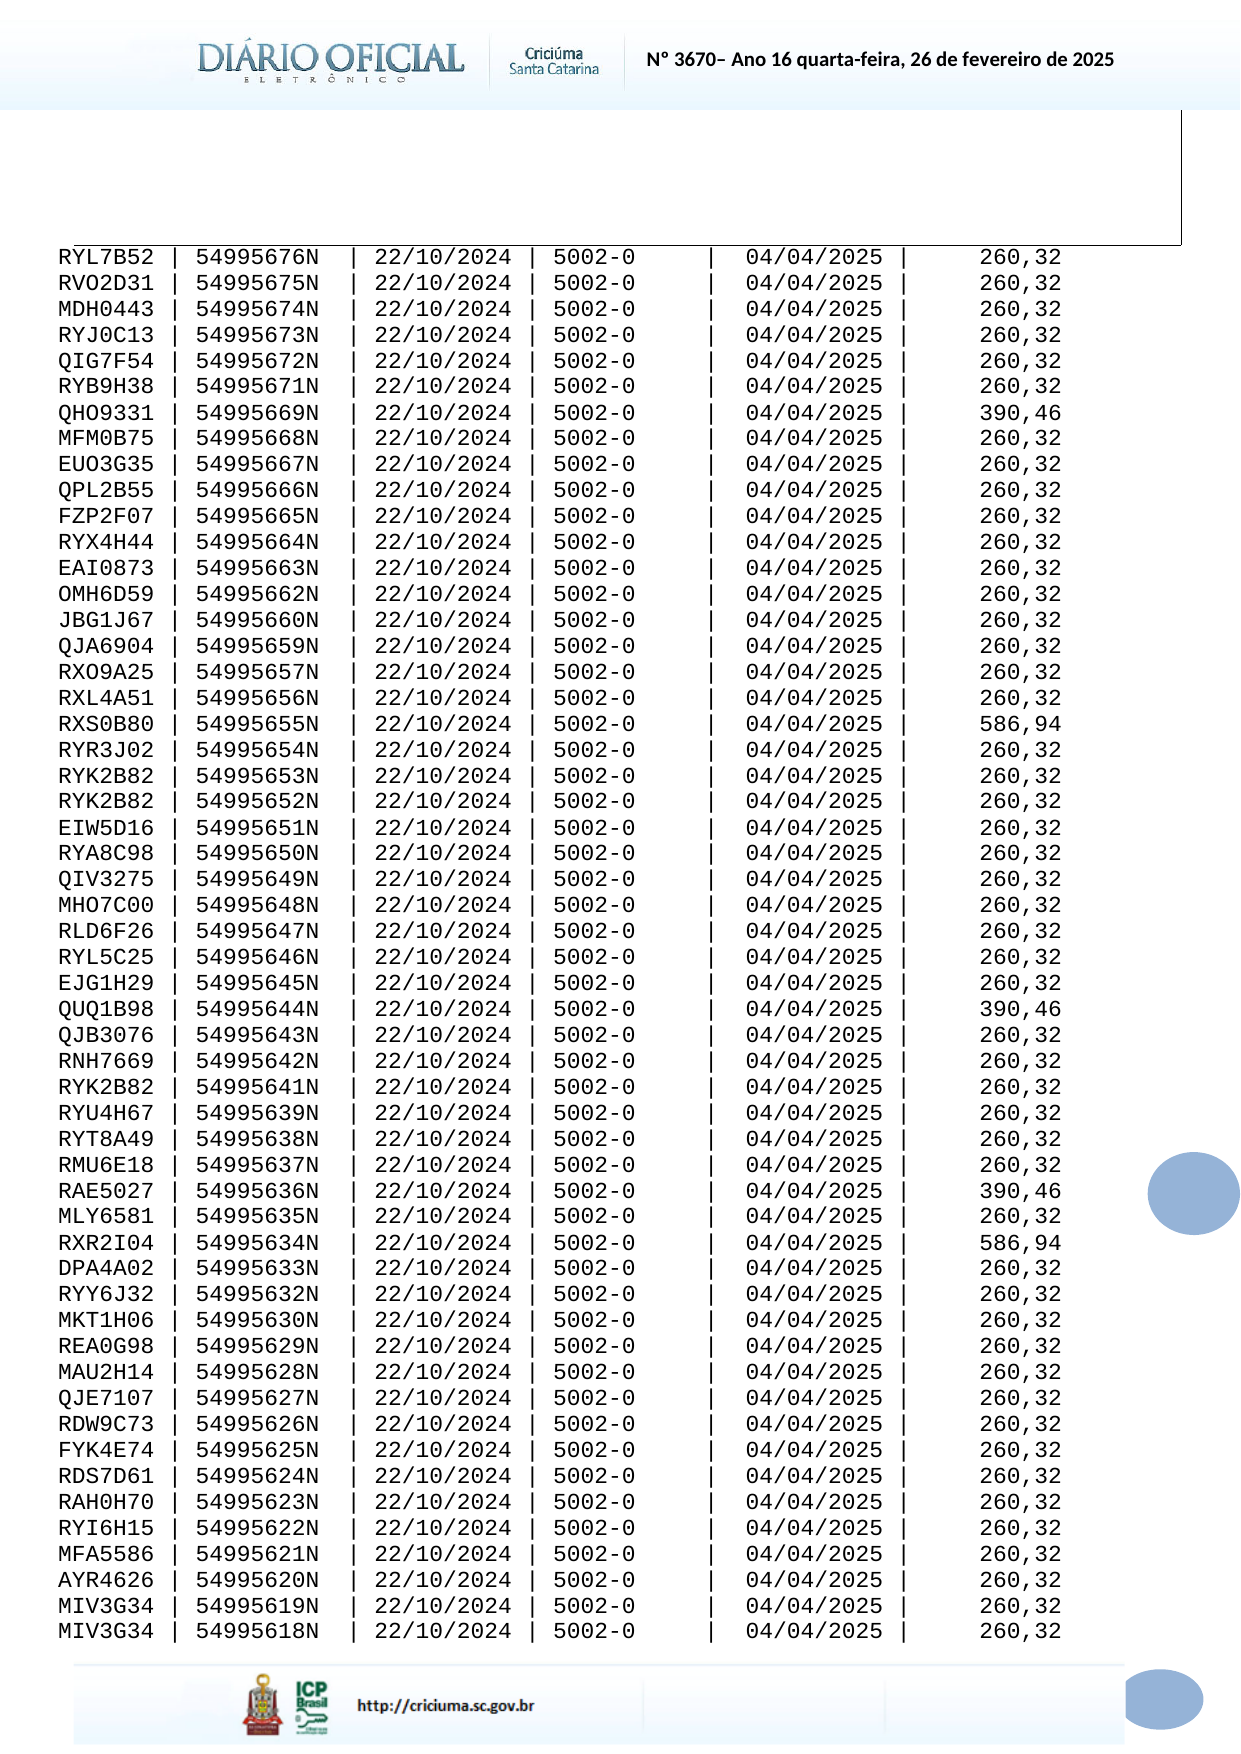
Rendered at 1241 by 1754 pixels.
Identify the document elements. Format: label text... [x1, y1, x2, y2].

text RXO9A25 | 54995657N | 22/10/2024 | 5002-0 | 04/04/2025 | 260,32 [44, 660, 1181, 686]
text RYL5C25 | 54995646N | 22/10/2024 | 5002-0 | 04/04/2025 | 260,32 [44, 946, 1181, 971]
text MIV3G34 | 54995619N | 22/10/2024 | 5002-0 | 04/04/2025 | 260,32 [44, 1594, 1181, 1620]
text EJG1H29 | 54995645N | 22/10/2024 | 5002-0 | 04/04/2025 | 260,32 [44, 971, 1181, 997]
text RLD6F26 | 54995647N | 22/10/2024 | 5002-0 | 04/04/2025 | 260,32 [44, 919, 1181, 946]
text RYK2B82 | 54995652N | 22/10/2024 | 5002-0 | 04/04/2025 | 260,32 [44, 790, 1181, 816]
text RYY6J32 | 54995632N | 22/10/2024 | 5002-0 | 04/04/2025 | 260,32 [44, 1283, 1181, 1309]
text QIG7F54 | 54995672N | 22/10/2024 | 5002-0 | 04/04/2025 | 260,32 [44, 349, 1181, 375]
text MKT1H06 | 54995630N | 22/10/2024 | 5002-0 | 04/04/2025 | 260,32 [44, 1309, 1181, 1334]
text RXS0B80 | 54995655N | 22/10/2024 | 5002-0 | 04/04/2025 | 586,94 [44, 712, 1181, 738]
text QJA6904 | 54995659N | 22/10/2024 | 5002-0 | 04/04/2025 | 260,32 [44, 634, 1181, 660]
text EUO3G35 | 54995667N | 22/10/2024 | 5002-0 | 04/04/2025 | 260,32 [44, 453, 1181, 479]
text RYK2B82 | 54995653N | 22/10/2024 | 5002-0 | 04/04/2025 | 260,32 [44, 764, 1181, 790]
text RDS7D61 | 54995624N | 22/10/2024 | 5002-0 | 04/04/2025 | 260,32 [44, 1464, 1181, 1490]
text QIV3275 | 54995649N | 22/10/2024 | 5002-0 | 04/04/2025 | 260,32 [44, 868, 1181, 894]
text MLY6581 | 54995635N | 22/10/2024 | 5002-0 | 04/04/2025 | 260,32 [44, 1205, 1171, 1231]
text RVO2D31 | 54995675N | 22/10/2024 | 5002-0 | 04/04/2025 | 260,32 [44, 271, 1181, 297]
text QPL2B55 | 54995666N | 22/10/2024 | 5002-0 | 04/04/2025 | 260,32 [44, 479, 1181, 504]
text RAE5027 | 54995636N | 22/10/2024 | 5002-0 | 04/04/2025 | 390,46 [44, 1179, 1150, 1205]
text RYU4H67 | 54995639N | 22/10/2024 | 5002-0 | 04/04/2025 | 260,32 [44, 1101, 1181, 1127]
text FYK4E74 | 54995625N | 22/10/2024 | 5002-0 | 04/04/2025 | 260,32 [44, 1438, 1181, 1464]
text RYK2B82 | 54995641N | 22/10/2024 | 5002-0 | 04/04/2025 | 260,32 [44, 1075, 1181, 1101]
text RNH7669 | 54995642N | 22/10/2024 | 5002-0 | 04/04/2025 | 260,32 [44, 1049, 1181, 1075]
text MFA5586 | 54995621N | 22/10/2024 | 5002-0 | 04/04/2025 | 260,32 [44, 1542, 1181, 1568]
text RYT8A49 | 54995638N | 22/10/2024 | 5002-0 | 04/04/2025 | 260,32 [44, 1127, 1181, 1153]
text MAU2H14 | 54995628N | 22/10/2024 | 5002-0 | 04/04/2025 | 260,32 [44, 1361, 1181, 1386]
text RXL4A51 | 54995656N | 22/10/2024 | 5002-0 | 04/04/2025 | 260,32 [44, 686, 1181, 712]
text REA0G98 | 54995629N | 22/10/2024 | 5002-0 | 04/04/2025 | 260,32 [44, 1334, 1181, 1361]
text RYA8C98 | 54995650N | 22/10/2024 | 5002-0 | 04/04/2025 | 260,32 [44, 842, 1181, 868]
text RYX4H44 | 54995664N | 22/10/2024 | 5002-0 | 04/04/2025 | 260,32 [44, 531, 1181, 556]
text RAH0H70 | 54995623N | 22/10/2024 | 5002-0 | 04/04/2025 | 260,32 [44, 1490, 1181, 1516]
text QUQ1B98 | 54995644N | 22/10/2024 | 5002-0 | 04/04/2025 | 390,46 [44, 997, 1181, 1023]
text RYR3J02 | 54995654N | 22/10/2024 | 5002-0 | 04/04/2025 | 260,32 [44, 738, 1181, 764]
text RYB9H38 | 54995671N | 22/10/2024 | 5002-0 | 04/04/2025 | 260,32 [44, 375, 1181, 401]
text EAI0873 | 54995663N | 22/10/2024 | 5002-0 | 04/04/2025 | 260,32 [44, 556, 1181, 582]
text OMH6D59 | 54995662N | 22/10/2024 | 5002-0 | 04/04/2025 | 260,32 [44, 582, 1181, 608]
text RYI6H15 | 54995622N | 22/10/2024 | 5002-0 | 04/04/2025 | 260,32 [44, 1516, 1181, 1542]
text EIW5D16 | 54995651N | 22/10/2024 | 5002-0 | 04/04/2025 | 260,32 [44, 816, 1181, 842]
text RYJ0C13 | 54995673N | 22/10/2024 | 5002-0 | 04/04/2025 | 260,32 [44, 323, 1181, 349]
text MHO7C00 | 54995648N | 22/10/2024 | 5002-0 | 04/04/2025 | 260,32 [44, 894, 1181, 919]
text RYL7B52 | 54995676N | 22/10/2024 | 5002-0 | 04/04/2025 | 260,32 [44, 245, 1181, 271]
text RXR2I04 | 54995634N | 22/10/2024 | 5002-0 | 04/04/2025 | 586,94 [44, 1231, 1181, 1257]
text MFM0B75 | 54995668N | 22/10/2024 | 5002-0 | 04/04/2025 | 260,32 [44, 427, 1181, 453]
text QJE7107 | 54995627N | 22/10/2024 | 5002-0 | 04/04/2025 | 260,32 [44, 1386, 1181, 1412]
text MIV3G34 | 54995618N | 22/10/2024 | 5002-0 | 04/04/2025 | 260,32 [44, 1620, 1181, 1646]
text JBG1J67 | 54995660N | 22/10/2024 | 5002-0 | 04/04/2025 | 260,32 [44, 608, 1181, 634]
text QJB3076 | 54995643N | 22/10/2024 | 5002-0 | 04/04/2025 | 260,32 [44, 1023, 1181, 1049]
text RDW9C73 | 54995626N | 22/10/2024 | 5002-0 | 04/04/2025 | 260,32 [44, 1412, 1181, 1438]
text AYR4626 | 54995620N | 22/10/2024 | 5002-0 | 04/04/2025 | 260,32 [44, 1568, 1181, 1594]
text MDH0443 | 54995674N | 22/10/2024 | 5002-0 | 04/04/2025 | 260,32 [44, 297, 1181, 323]
text DPA4A02 | 54995633N | 22/10/2024 | 5002-0 | 04/04/2025 | 260,32 [44, 1257, 1181, 1283]
text FZP2F07 | 54995665N | 22/10/2024 | 5002-0 | 04/04/2025 | 260,32 [44, 504, 1181, 531]
text QHO9331 | 54995669N | 22/10/2024 | 5002-0 | 04/04/2025 | 390,46 [44, 401, 1181, 427]
text RMU6E18 | 54995637N | 22/10/2024 | 5002-0 | 04/04/2025 | 260,32 [44, 1153, 1180, 1179]
